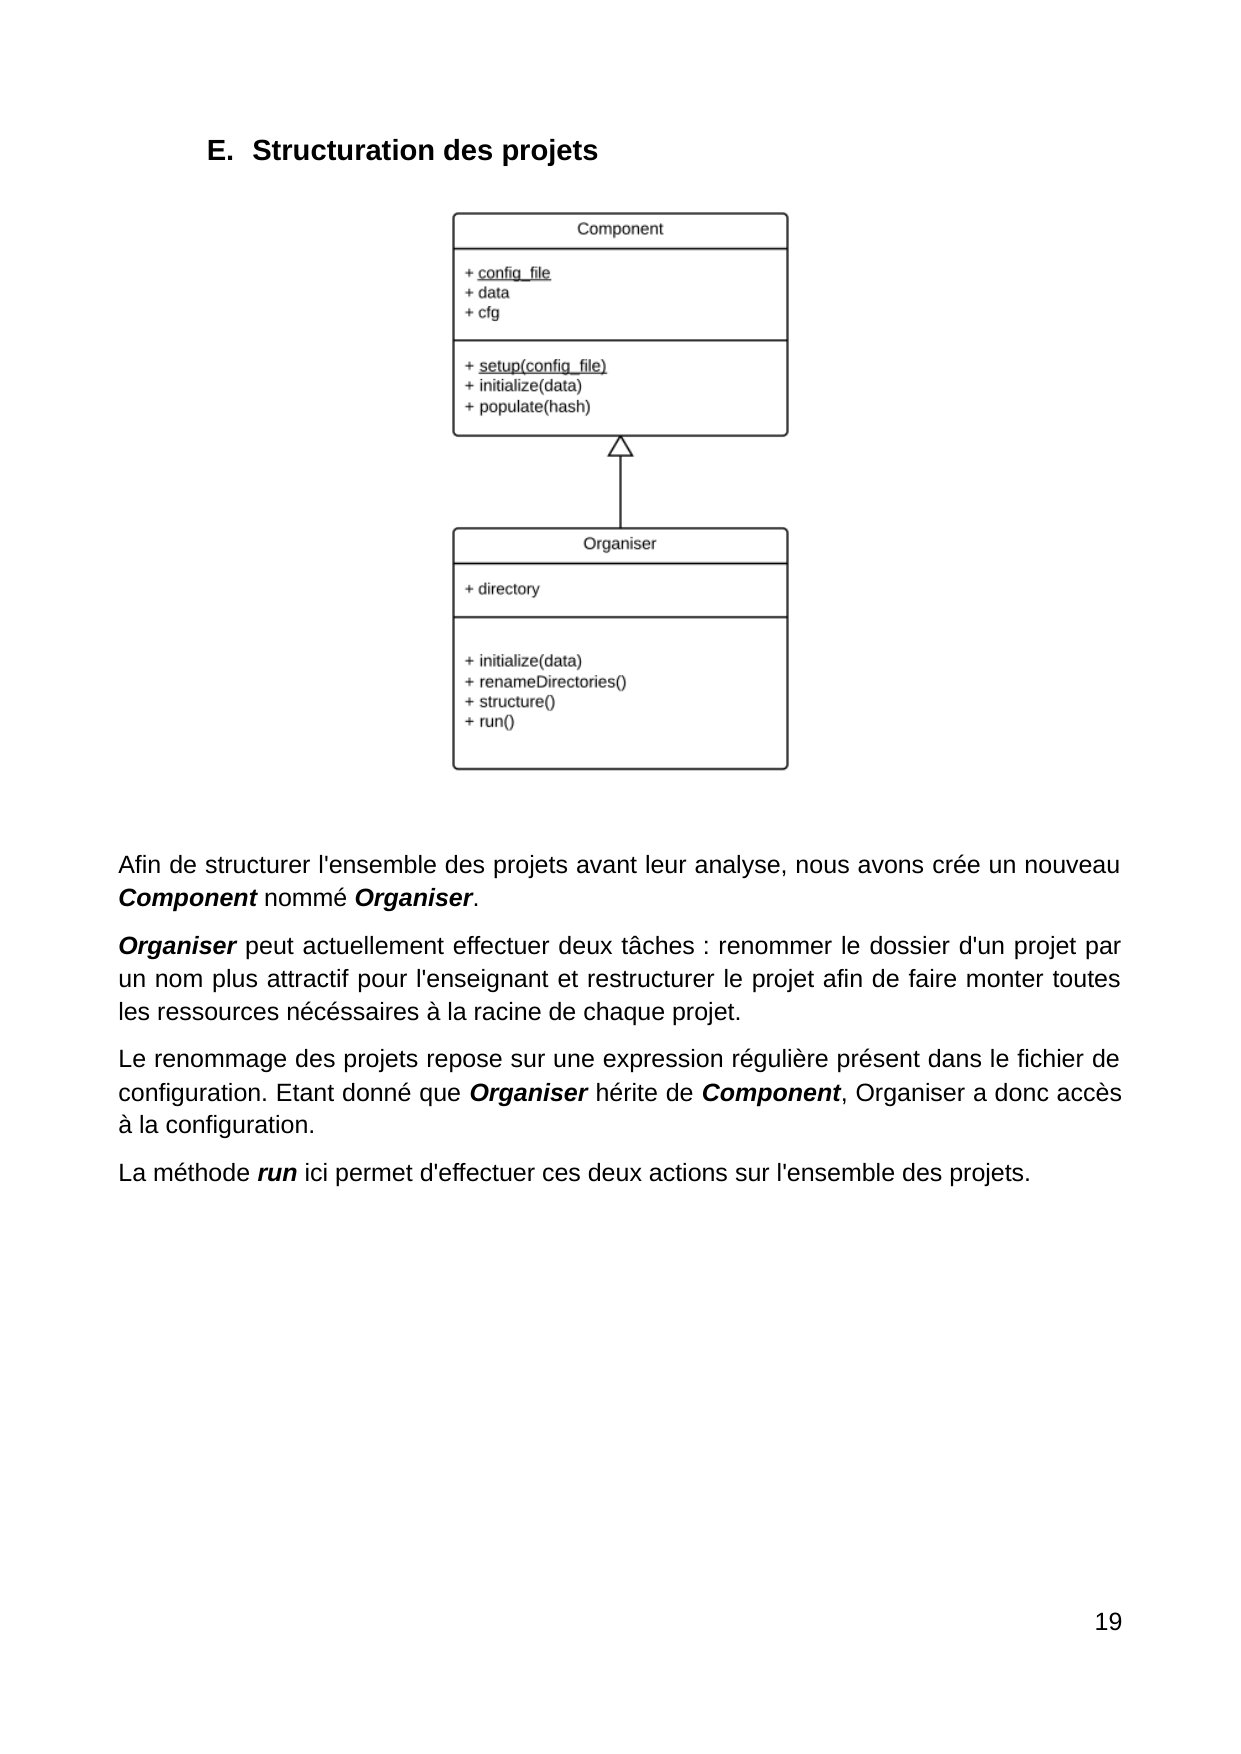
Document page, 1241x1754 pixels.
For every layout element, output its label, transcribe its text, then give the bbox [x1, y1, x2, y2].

subtitle Structuration des projets [178, 133, 1122, 166]
subtitle La méthode run ici permet d'effectuer ces deux actions sur l'ensemble des projets. [118, 1158, 1122, 1187]
subtitle Afin de structurer l'ensemble des projets avant leur analyse, nous avons crée un nouveau Component nommé Organiser. [118, 850, 1122, 912]
picture [419, 184, 821, 800]
subtitle Le renommage des projets repose sur une expression régulière présent dans le fichier de configuration. Etant donné que Organiser hérite de Component, Organiser a donc accès à la configuration. [118, 1044, 1122, 1139]
subtitle Organiser peut actuellement effectuer deux tâches : renommer le dossier d'un projet par un nom plus attractif pour l'enseignant et restructurer le projet afin de faire monter toutes les ressources nécéssaires à la racine de chaque projet. [118, 931, 1122, 1026]
